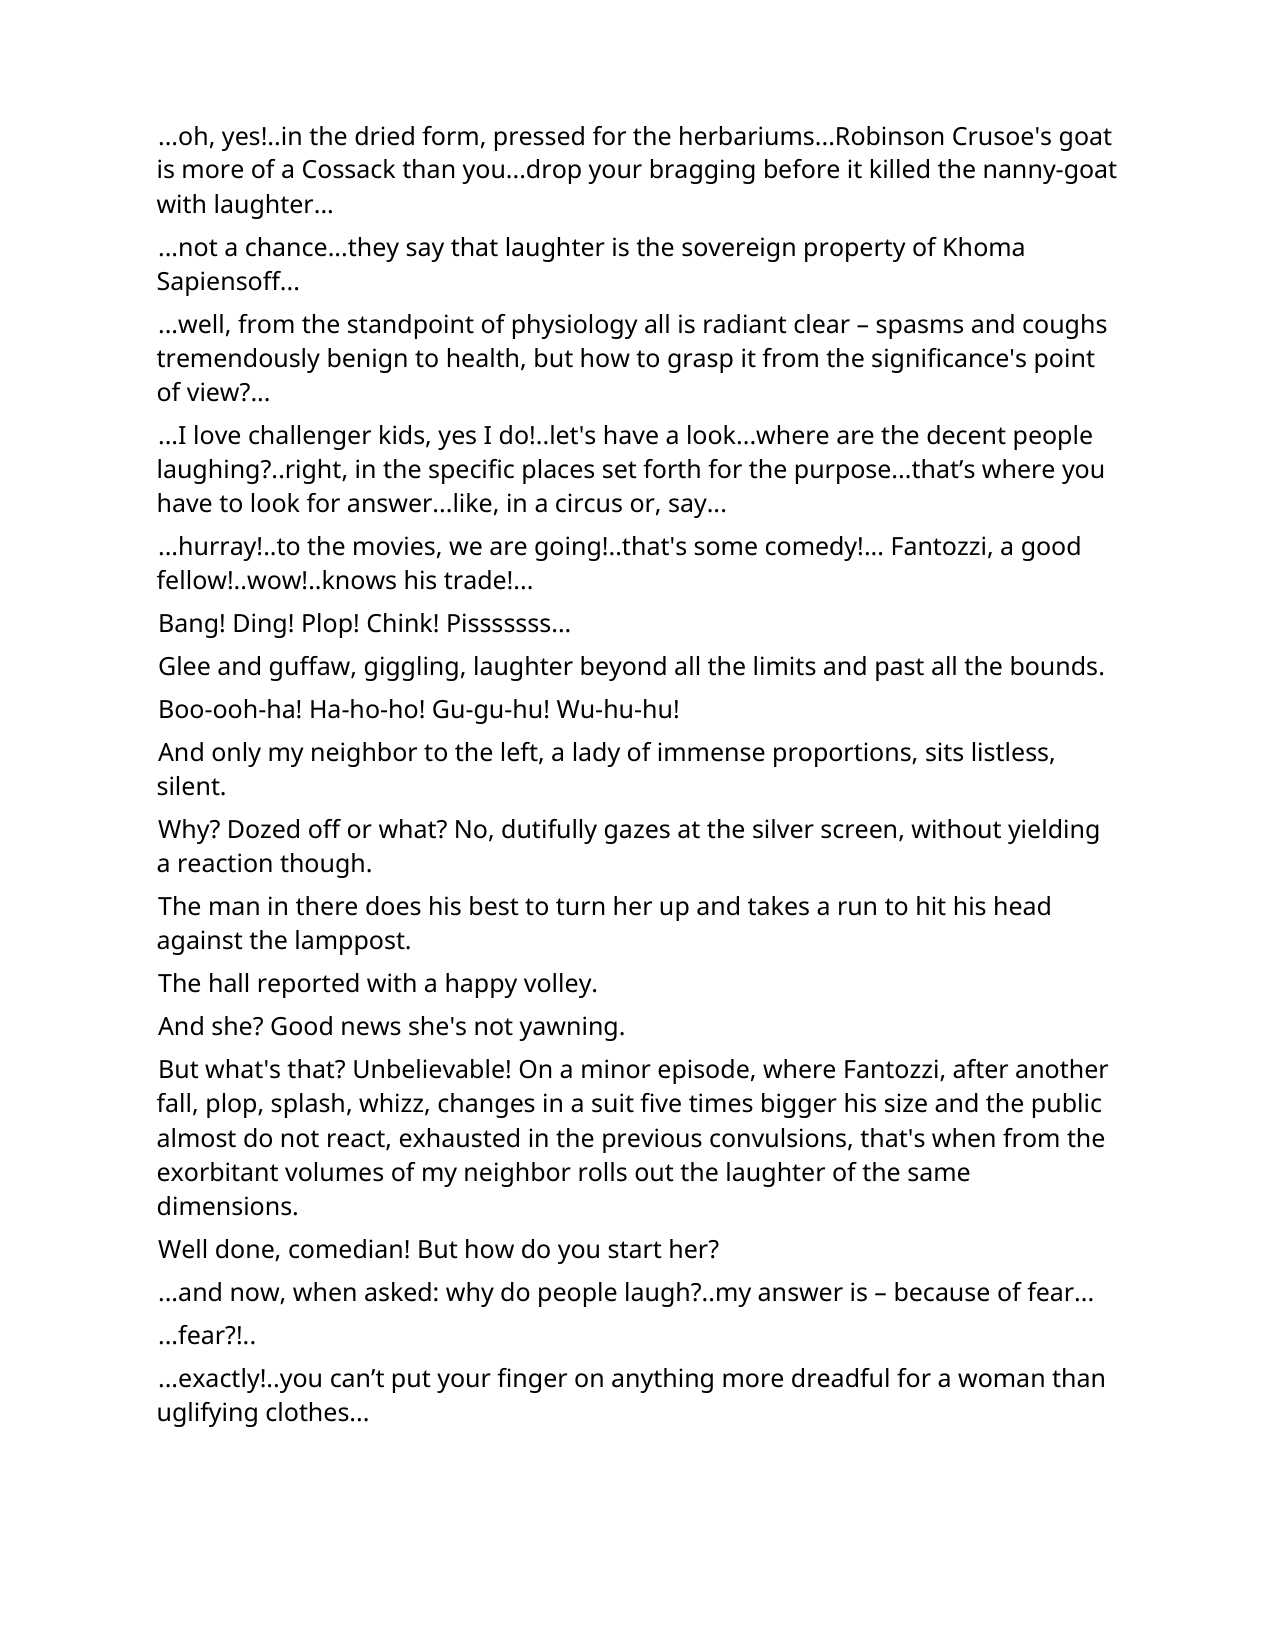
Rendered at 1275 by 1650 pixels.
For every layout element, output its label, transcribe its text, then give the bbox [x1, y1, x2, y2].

text ...exactly!..you can’t put your finger on anything more dreadful for a woman than uglifying clothes... [156, 1360, 1118, 1428]
text ...not a chance...they say that laughter is the sovereign property of Khoma Sapiensoff... [156, 229, 1118, 297]
text Why? Dozed off or what? No, dutifully gazes at the silver screen, without yielding a reaction though. [156, 812, 1118, 880]
text Glee and guffaw, giggling, laughter beyond all the limits and past all the bounds. [156, 649, 1118, 683]
text Bang! Ding! Plop! Chink! Pisssssss... [156, 606, 1118, 640]
text ...oh, yes!..in the dried form, pressed for the herbariums...Robinson Crusoe's goat is more of a Cossack than you...drop your bragging before it killed the nanny-goat with laughter... [156, 118, 1118, 220]
text The man in there does his best to turn her up and takes a run to hit his head against the lamppost. [156, 889, 1118, 957]
text ...I love challenger kids, yes I do!..let's have a look...where are the decent people laughing?..right, in the specific places set forth for the purpose...that’s where you have to look for answer...like, in a circus or, say... [156, 417, 1118, 520]
text Boo-ooh-ha! Ha-ho-ho! Gu-gu-hu! Wu-hu-hu! [156, 692, 1118, 726]
text ...well, from the standpoint of physiology all is radiant clear – spasms and coughs tremendously benign to health, but how to grasp it from the significance's point of view?... [156, 306, 1118, 408]
text The hall reported with a happy volley. [156, 966, 1118, 1000]
text And she? Good news she's not yawning. [156, 1009, 1118, 1043]
text ...hurray!..to the movies, we are going!..that's some comedy!... Fantozzi, a good fellow!..wow!..knows his trade!... [156, 529, 1118, 597]
text But what's that? Unbelievable! On a minor episode, where Fantozzi, after another fall, plop, splash, whizz, changes in a suit five times bigger his size and the public almost do not react, exhausted in the previous convulsions, that's when from the exorbitant volumes of my neighbor rolls out the laughter of the same dimensions. [156, 1052, 1118, 1222]
text ...and now, when asked: why do people laugh?..my answer is – because of fear... [156, 1274, 1118, 1308]
text Well done, comedian! But how do you start her? [156, 1231, 1118, 1265]
text And only my neighbor to the left, a lady of immense proportions, sits listless, silent. [156, 735, 1118, 803]
text ...fear?!.. [156, 1317, 1118, 1351]
